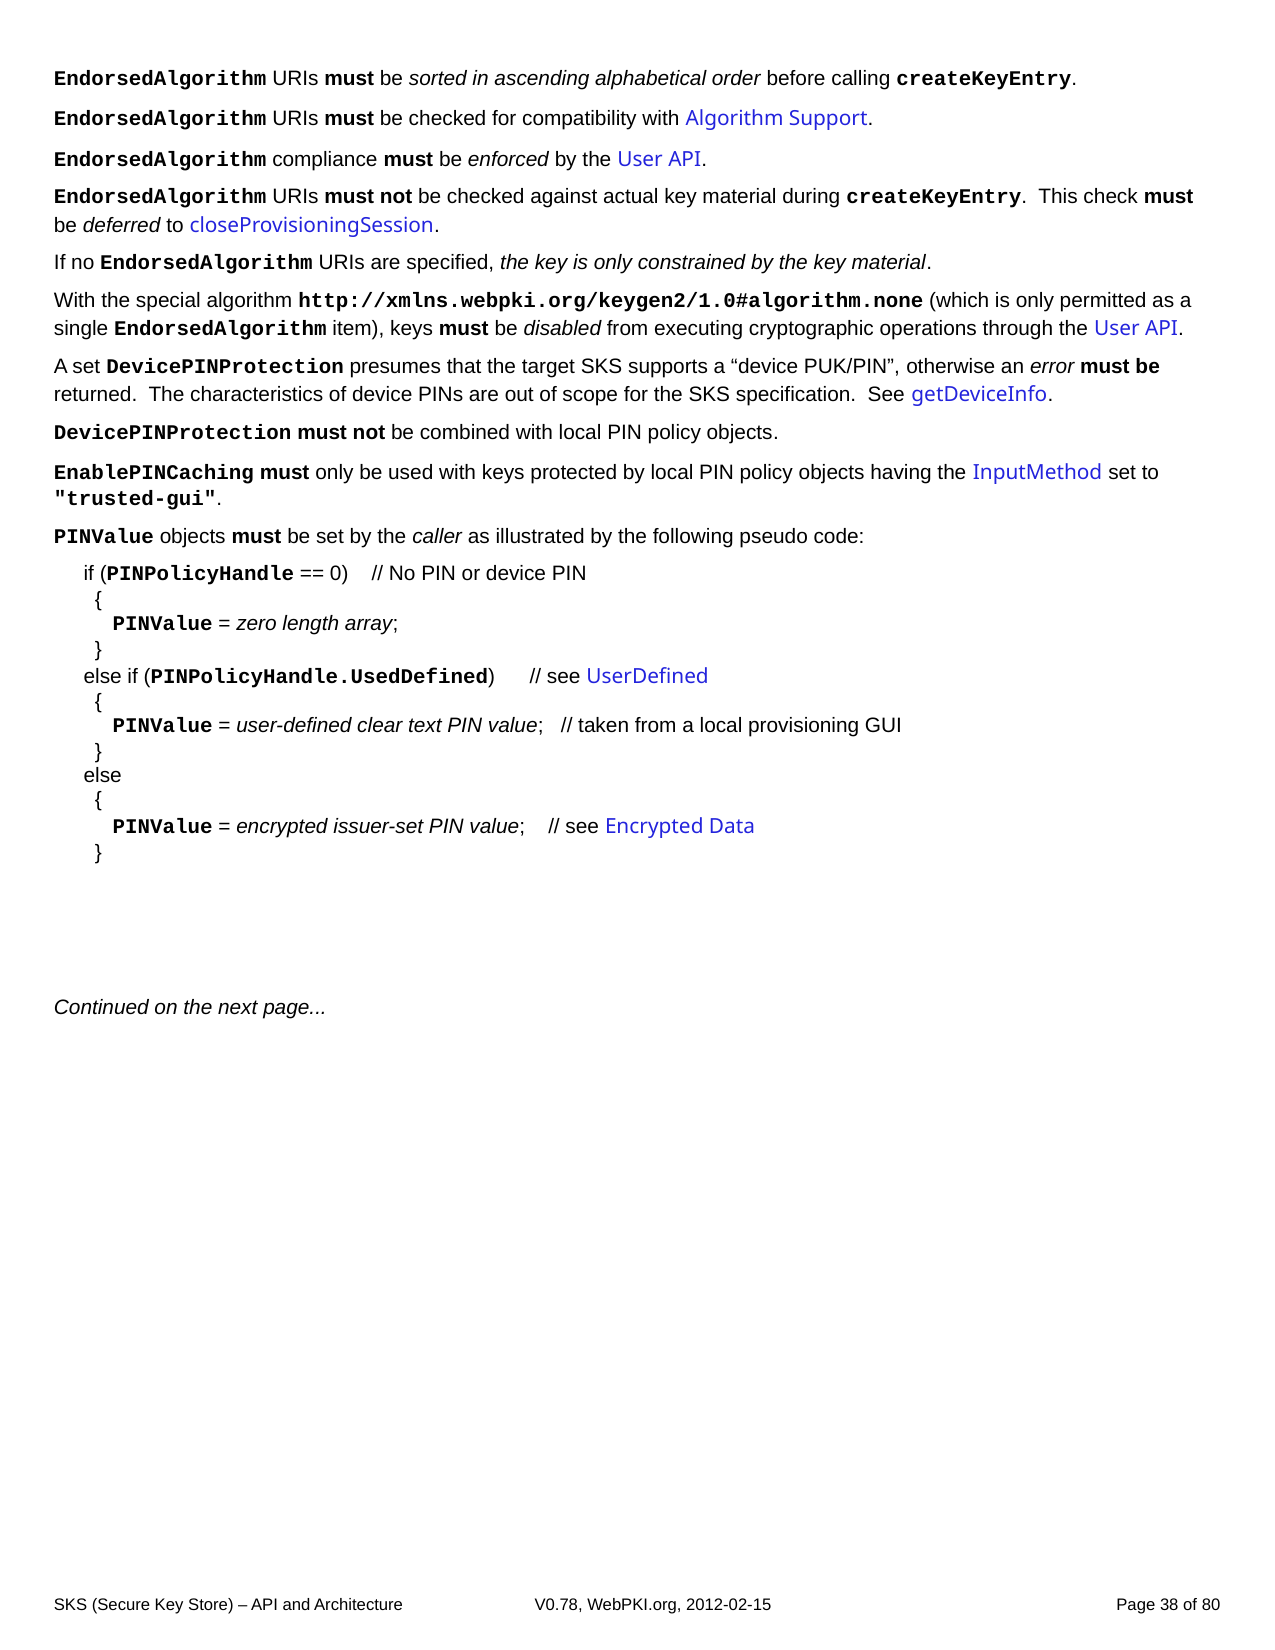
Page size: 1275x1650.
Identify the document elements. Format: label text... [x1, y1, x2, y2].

text PINValue = user-defined clear text PIN value; // taken from a local provisioning GUI [83, 713, 1221, 739]
text DevicePINProtection must not be combined with local PIN policy objects. [54, 420, 1221, 446]
text A set DevicePINProtection presumes that the target SKS supports a “device PUK/PIN”, otherwise an error must be returned. The characteristics of device PINs are out of scope for the SKS specification. See getDeviceInfo. [54, 354, 1221, 408]
text { [83, 689, 1221, 713]
text PINValue = zero length array; [83, 611, 1221, 637]
text { [83, 587, 1221, 611]
text else if (PINPolicyHandle.UsedDefined) // see UserDefined [83, 661, 1221, 689]
text EndorsedAlgorithm URIs must be checked for compatibility with Algorithm Support. [54, 103, 1221, 132]
text } [83, 637, 1221, 661]
text If no EndorsedAlgorithm URIs are specified, the key is only constrained by the key material. [54, 250, 1221, 276]
text { [83, 787, 1221, 811]
text PINValue objects must be set by the caller as illustrated by the following pseudo code: [54, 523, 1221, 549]
text else [83, 763, 1221, 787]
text EnablePINCaching must only be used with keys protected by local PIN policy objects having the InputMethod set to "trusted-gui". [54, 457, 1221, 512]
text } [83, 839, 1221, 863]
text EndorsedAlgorithm compliance must be enforced by the User API. [54, 144, 1221, 172]
text PINValue = encrypted issuer-set PIN value; // see Encrypted Data [83, 811, 1221, 839]
text } [83, 739, 1221, 763]
text EndorsedAlgorithm URIs must not be checked against actual key material during createKeyEntry. This check must be deferred to closeProvisioningSession. [54, 184, 1221, 238]
text Continued on the next page... [54, 971, 1221, 1018]
text With the special algorithm http://xmlns.webpki.org/keygen2/1.0#algorithm.none (which is only permitted as a single EndorsedAlgorithm item), keys must be disabled from executing cryptographic operations through the User API. [54, 288, 1221, 342]
text EndorsedAlgorithm URIs must be sorted in ascending alphabetical order before calling createKeyEntry. [54, 66, 1221, 92]
text if (PINPolicyHandle == 0) // No PIN or device PIN [83, 561, 1221, 587]
